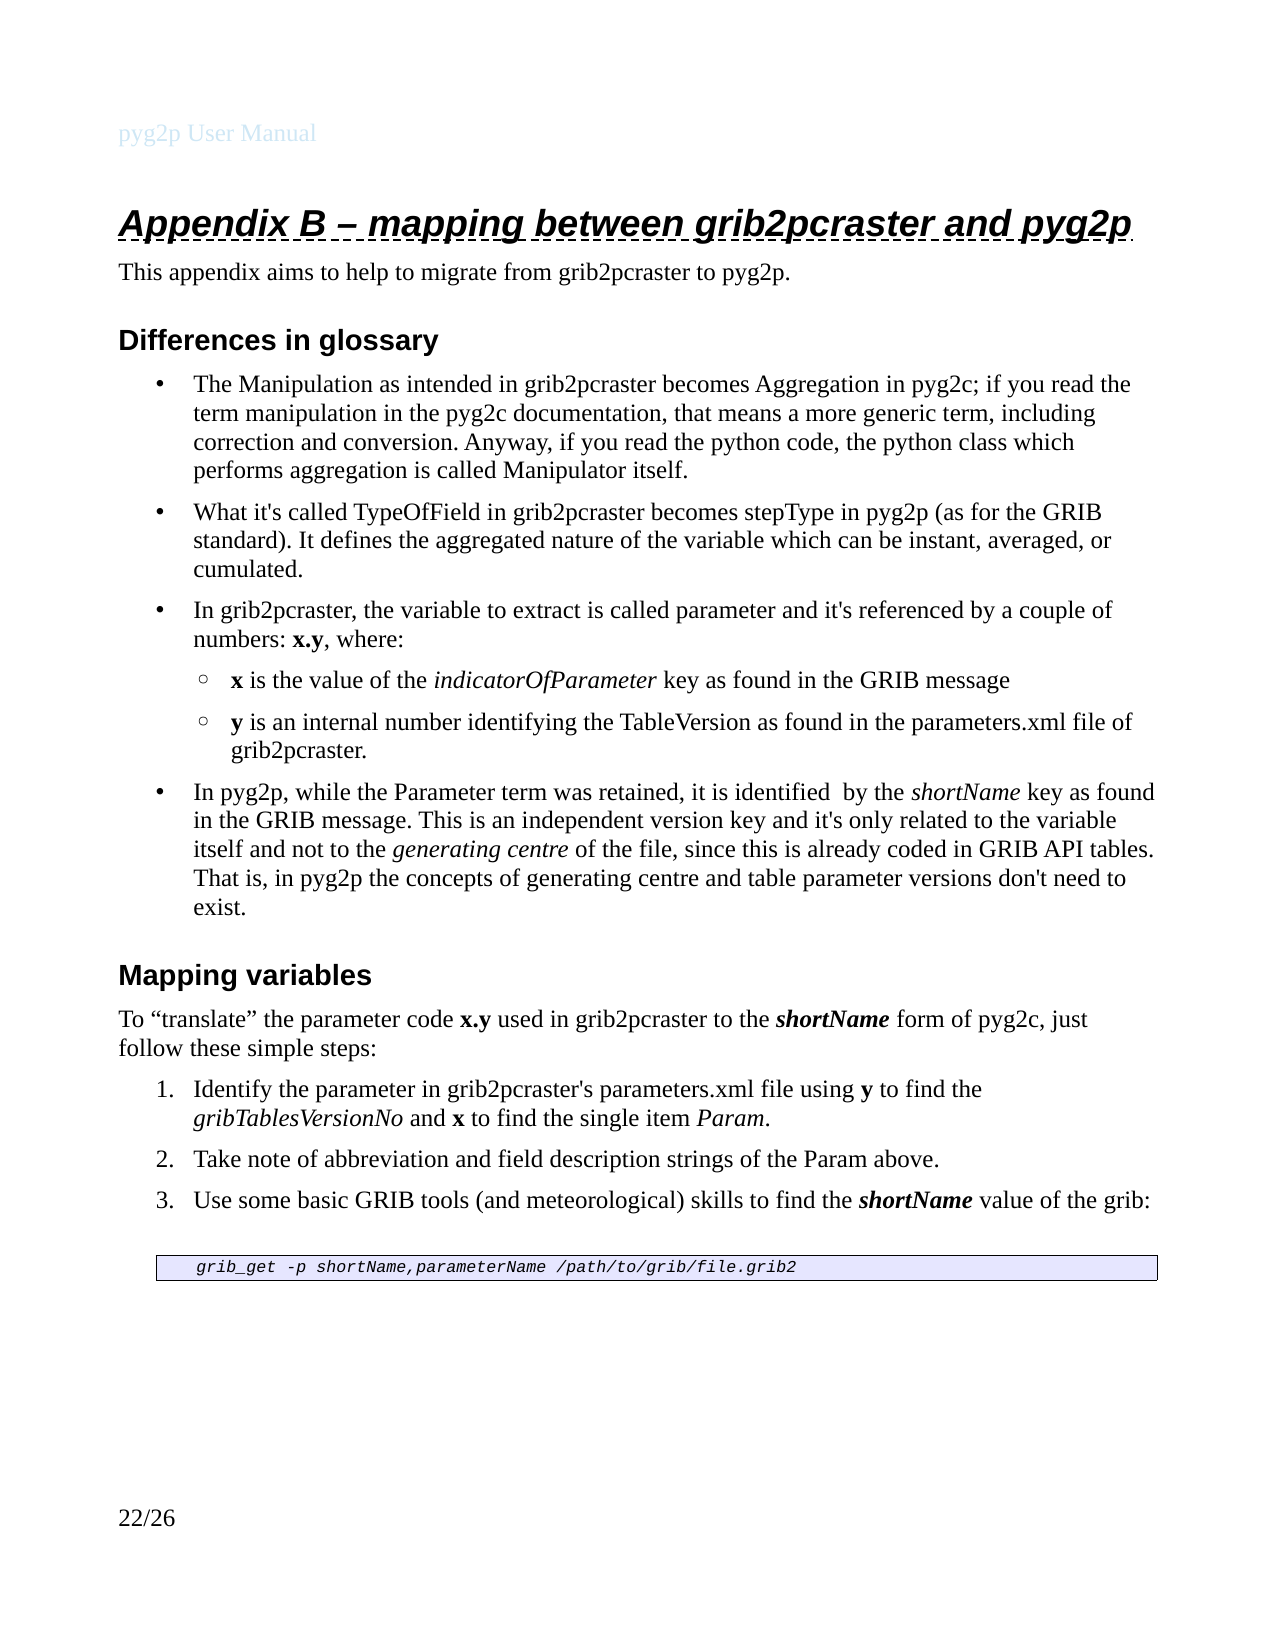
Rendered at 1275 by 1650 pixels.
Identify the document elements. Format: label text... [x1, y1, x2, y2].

subtitle Mapping variables [118, 958, 1157, 992]
list grib_get -p shortName,parameterName /path/to/grib/file.grib2 [157, 1256, 1157, 1280]
list Take note of abbreviation and field description strings of the Param above. [156, 1144, 1157, 1173]
list In pyg2p, while the Parameter term was retained, it is identified by the shortName key as found in the GRIB message. This is an independent version key and it's only related to the variable itself and not to the generating centre of the file, since this is already coded in GRIB API tables. That is, in pyg2p the concepts of generating centre and table parameter versions don't need to exist. [156, 777, 1157, 921]
list What it's called TypeOfField in grib2pcraster becomes stepType in pyg2p (as for the GRIB standard). It defines the aggregated nature of the variable which can be instant, averaged, or cumulated. [156, 497, 1157, 583]
text To “translate” the parameter code x.y used in grib2pcraster to the shortName form of pyg2c, just follow these simple steps: [118, 1004, 1157, 1062]
list Use some basic GRIB tools (and meteorological) skills to find the shortName value of the grib: [156, 1185, 1157, 1243]
list y is an internal number identifying the TableVersion as found in the parameters.xml file of grib2pcraster. [193, 707, 1157, 764]
list In grib2pcraster, the variable to extract is called parameter and it's referenced by a couple of numbers: x.y, where: [156, 596, 1157, 653]
list Identify the parameter in grib2pcraster's parameters.xml file using y to find the gribTablesVersionNo and x to find the single item Param. [156, 1074, 1157, 1132]
list x is the value of the indicatorOfParameter key as found in the GRIB message [193, 666, 1157, 694]
text This appendix aims to help to migrate from grib2pcraster to pyg2p. [118, 257, 1157, 286]
list The Manipulation as intended in grib2pcraster becomes Aggregation in pyg2c; if you read the term manipulation in the pyg2c documentation, that means a more generic term, including correction and conversion. Anyway, if you read the python code, the python class which performs aggregation is called Manipulator itself. [156, 369, 1157, 484]
subtitle Differences in glossary [118, 323, 1157, 357]
subtitle Appendix B – mapping between grib2pcraster and pyg2p [118, 201, 1157, 244]
